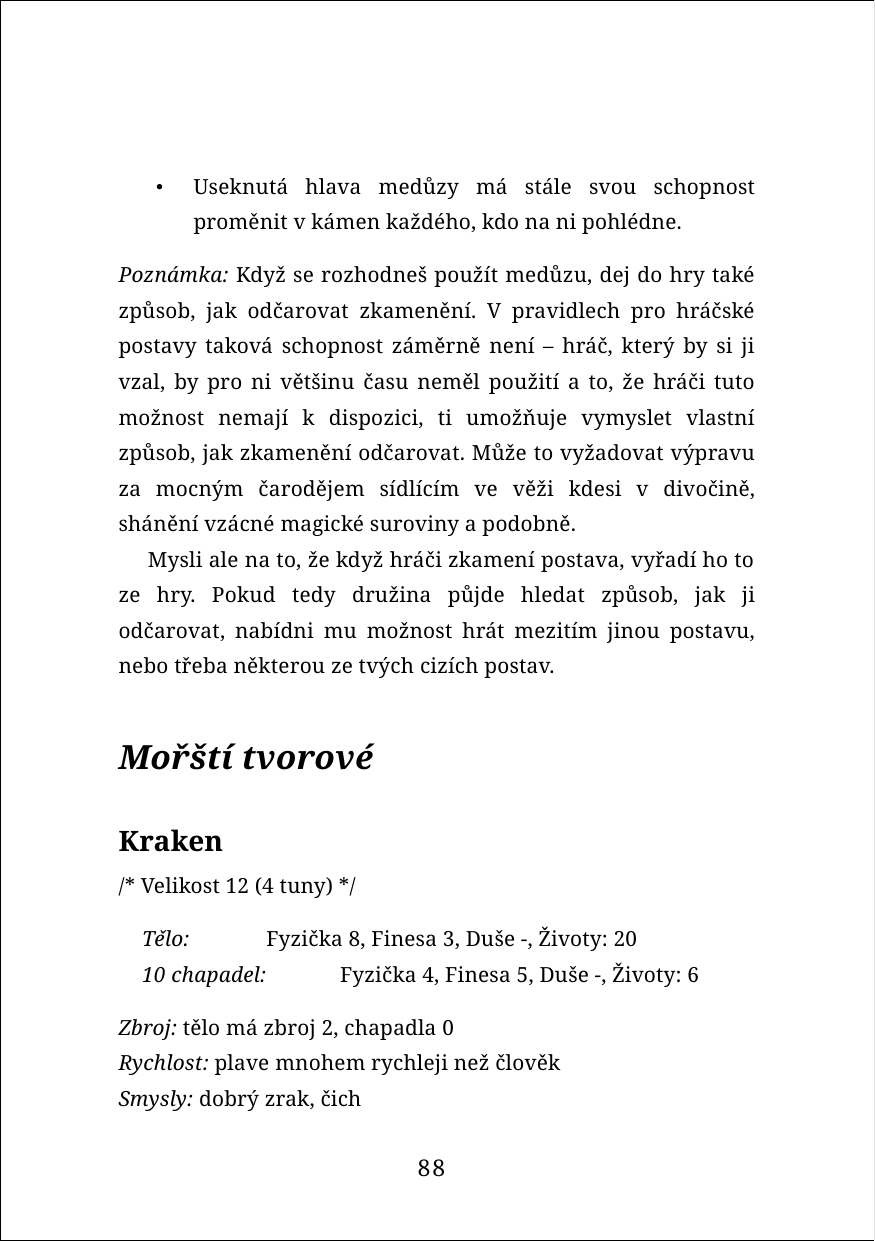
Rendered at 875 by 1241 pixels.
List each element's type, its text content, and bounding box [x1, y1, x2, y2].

text Tělo: Fyzička 8, Finesa 3, Duše -, Životy: 20 [142, 924, 756, 953]
text Zbroj: tělo má zbroj 2, chapadla 0 [118, 1013, 756, 1041]
text Rychlost: plave mnohem rychleji než člověk [118, 1048, 756, 1077]
list Useknutá hlava medůzy má stále svou schopnost proměnit v kámen každého, kdo na ni pohlédne. [156, 172, 756, 236]
text Smysly: dobrý zrak, čich [118, 1084, 756, 1112]
subtitle Mořští tvorové [118, 734, 756, 779]
text 10 chapadel: Fyzička 4, Finesa 5, Duše -, Životy: 6 [142, 960, 756, 988]
subtitle Kraken [118, 821, 756, 859]
text Poznámka: Když se rozhodneš použít medůzu, dej do hry také způsob, jak odčarovat zkamenění. V pravidlech pro hráčské postavy taková schopnost záměrně není – hráč, který by si ji vzal, by pro ni většinu času neměl použití a to, že hráči tuto možnost nemají k dispozici, ti umožňuje vymyslet vlastní způsob, jak zkamenění odčarovat. Může to vyžadovat výpravu za mocným čarodějem sídlícím ve věži kdesi v divočině, shánění vzácné magické suroviny a podobně. Mysli ale na to, že když hráči zkamení postava, vyřadí ho to ze hry. Pokud tedy družina půjde hledat způsob, jak ji odčarovat, nabídni mu možnost hrát mezitím jinou postavu, nebo třeba některou ze tvých cizích postav. [118, 261, 756, 680]
text /* Velikost 12 (4 tuny) */ [118, 871, 756, 899]
